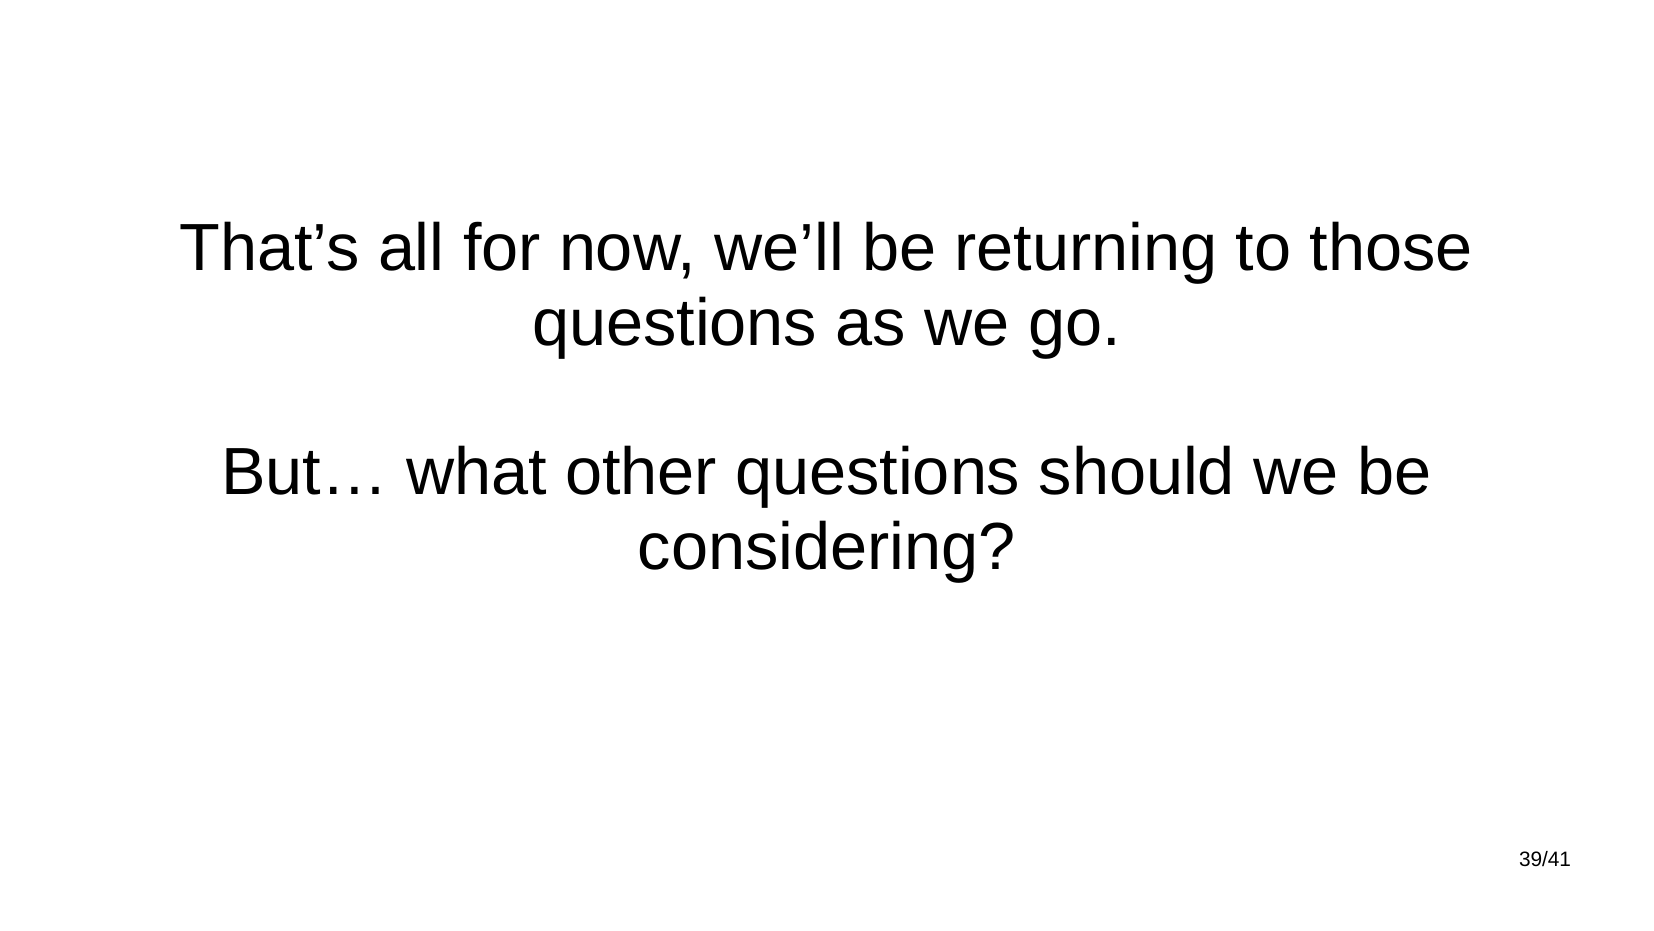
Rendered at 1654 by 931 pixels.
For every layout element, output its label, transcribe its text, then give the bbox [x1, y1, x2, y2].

subtitle That’s all for now, we’ll be returning to those questions as we go. But… what other questions should we be considering? [82, 37, 1571, 757]
